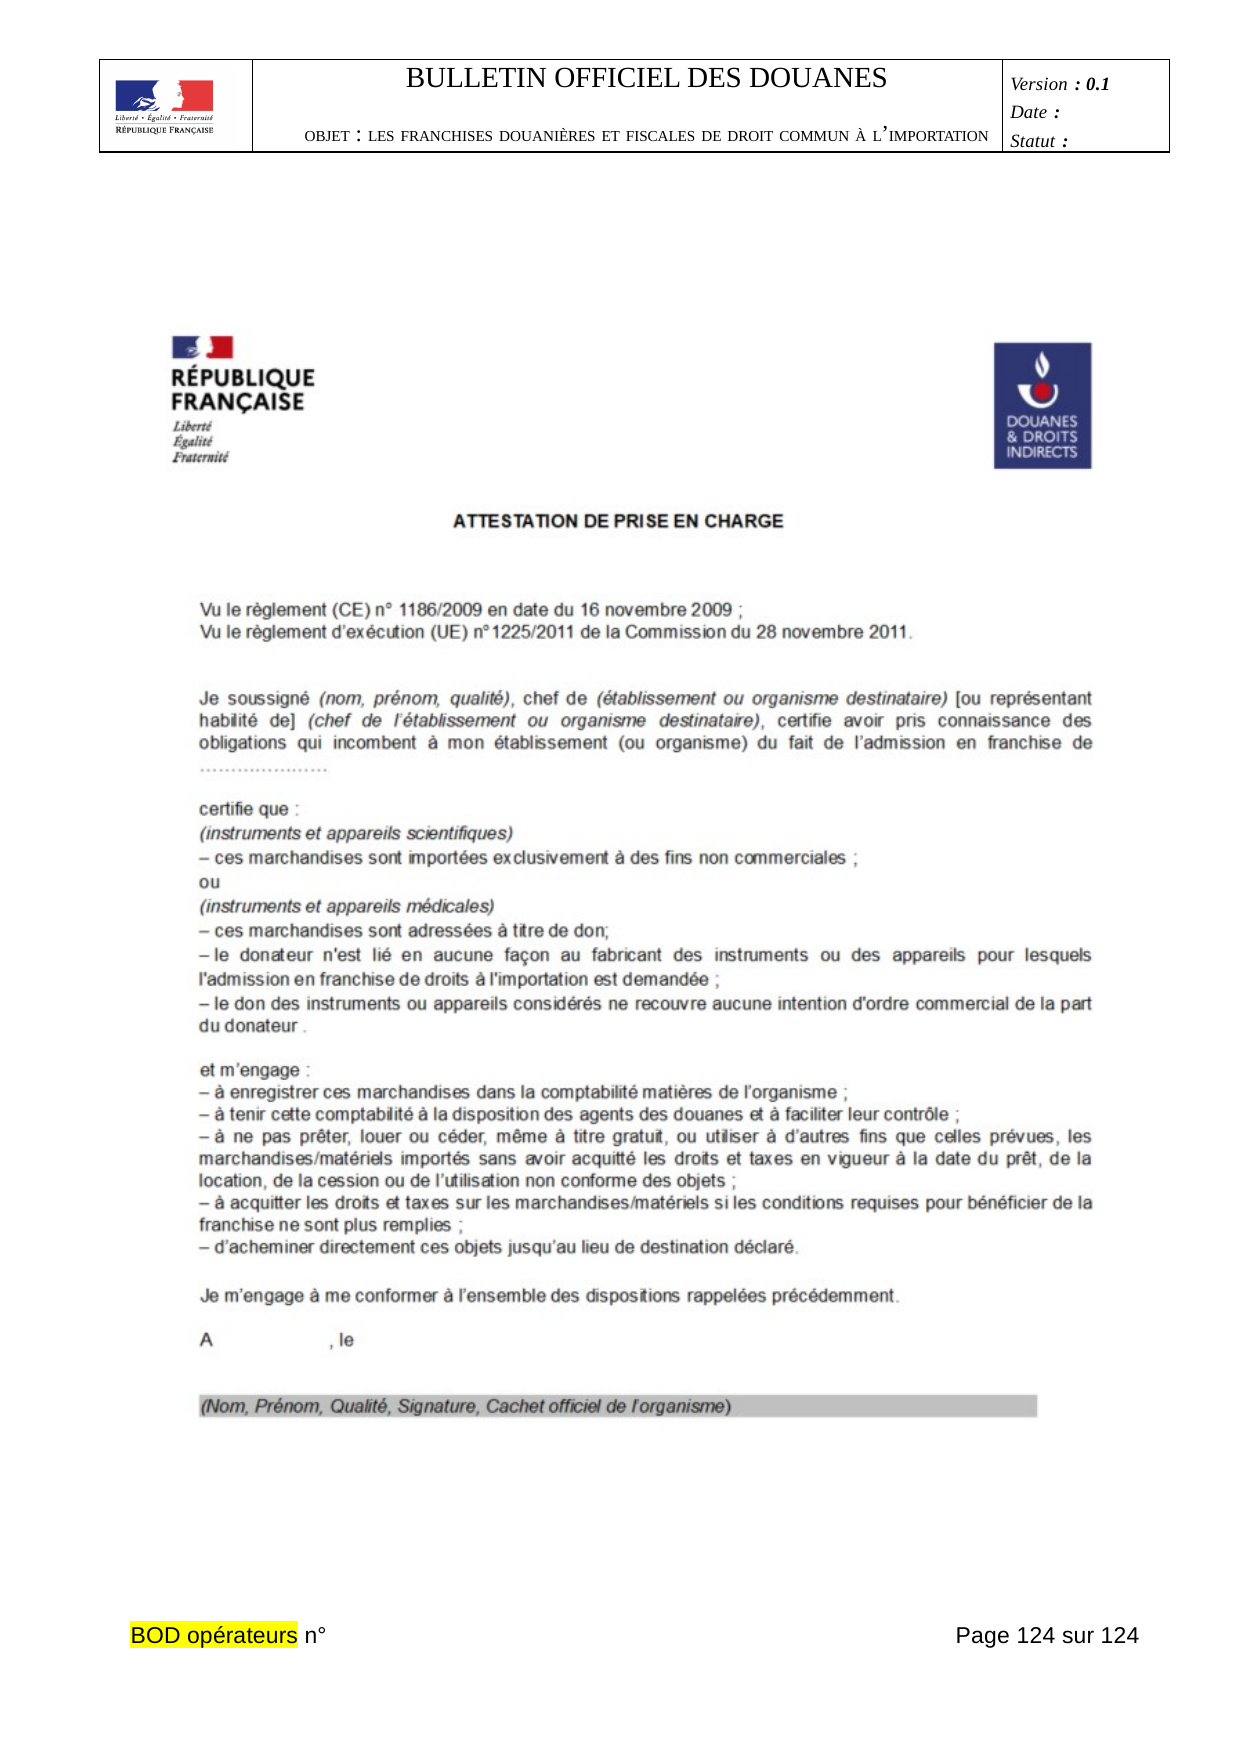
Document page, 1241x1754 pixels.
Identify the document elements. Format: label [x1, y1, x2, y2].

picture [165, 328, 1098, 1445]
picture [93, 66, 238, 156]
picture [100, 66, 238, 151]
